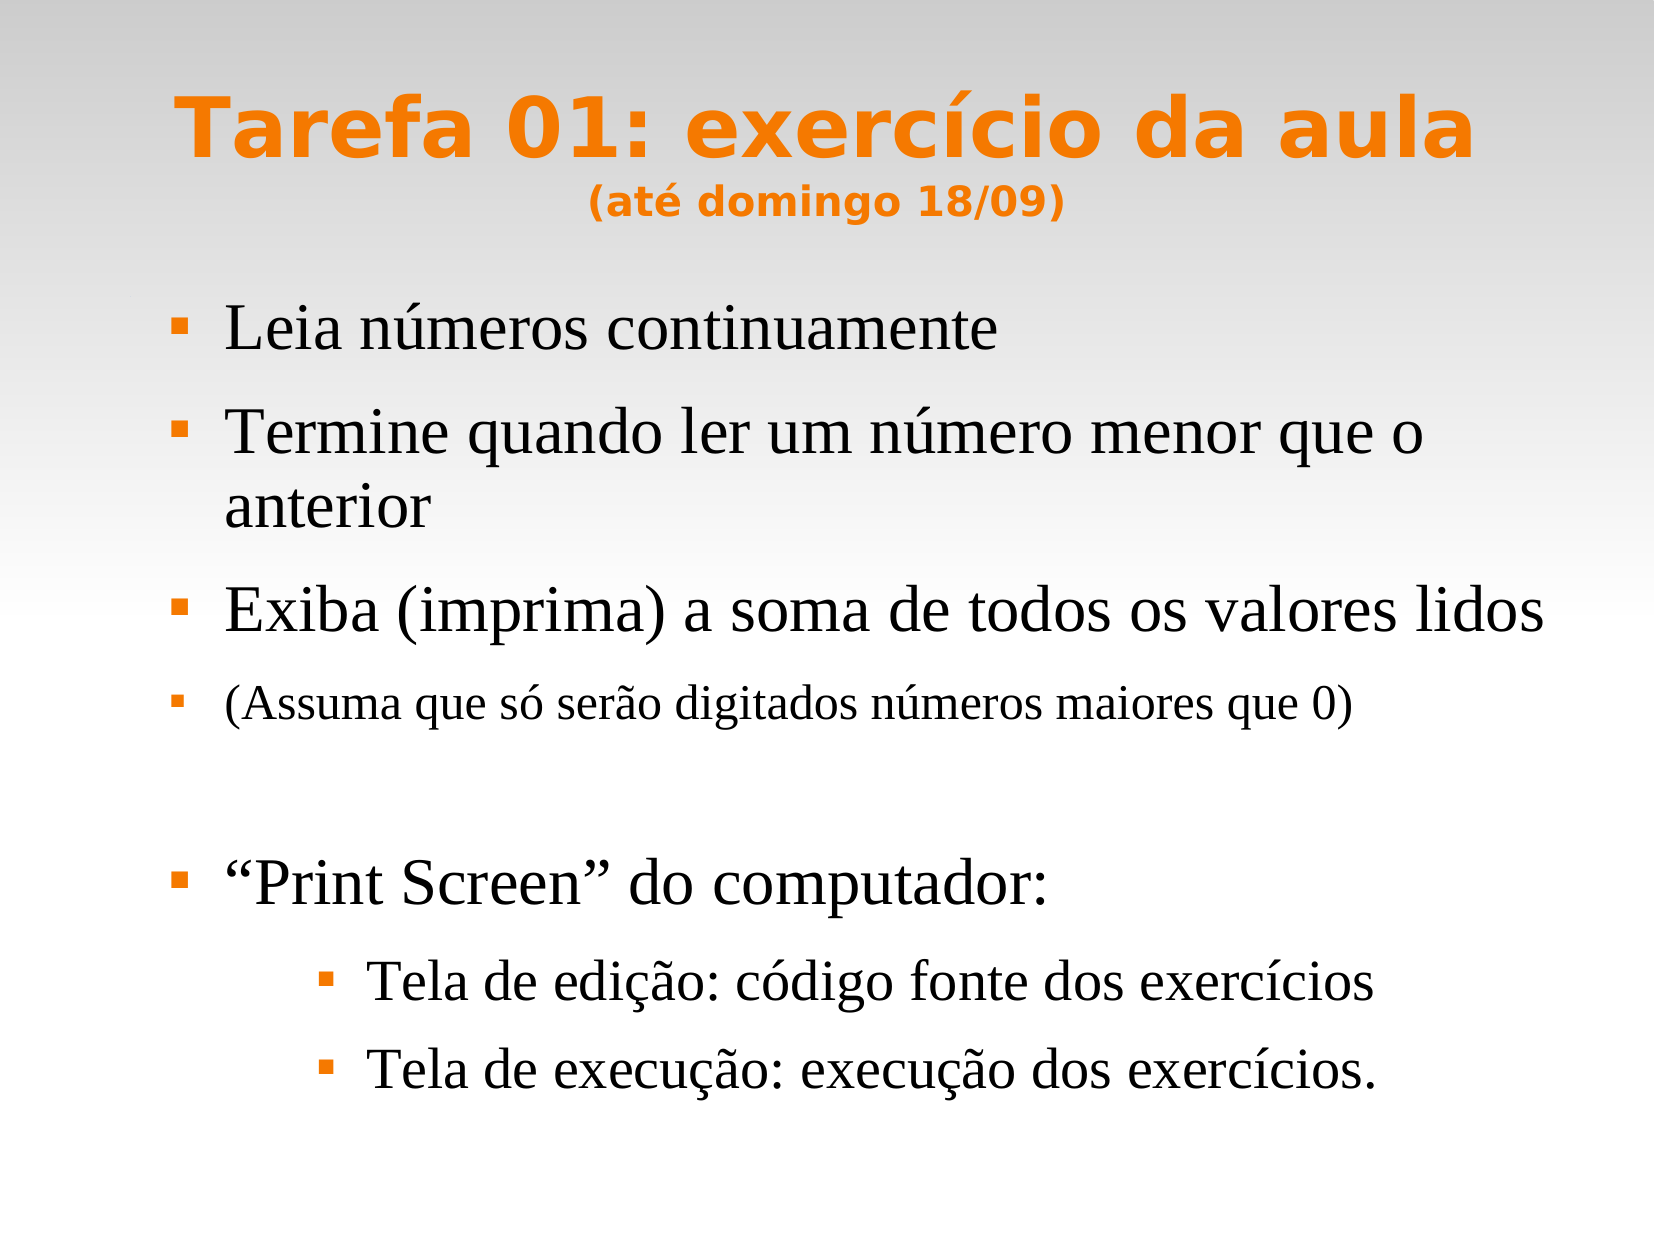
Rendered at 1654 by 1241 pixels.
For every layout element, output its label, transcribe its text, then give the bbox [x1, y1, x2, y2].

title Tarefa 01: exercício da aula (até domingo 18/09) [82, 49, 1571, 257]
list Leia números continuamente Termine quando ler um número menor que o anterior Exiba (imprima) a soma de todos os valores lidos (Assuma que só serão digitados números maiores que 0) “Print Screen” do computador: Tela de edição: código fonte dos exercícios Tela de execução: execução dos exercícios. [82, 290, 1571, 1155]
